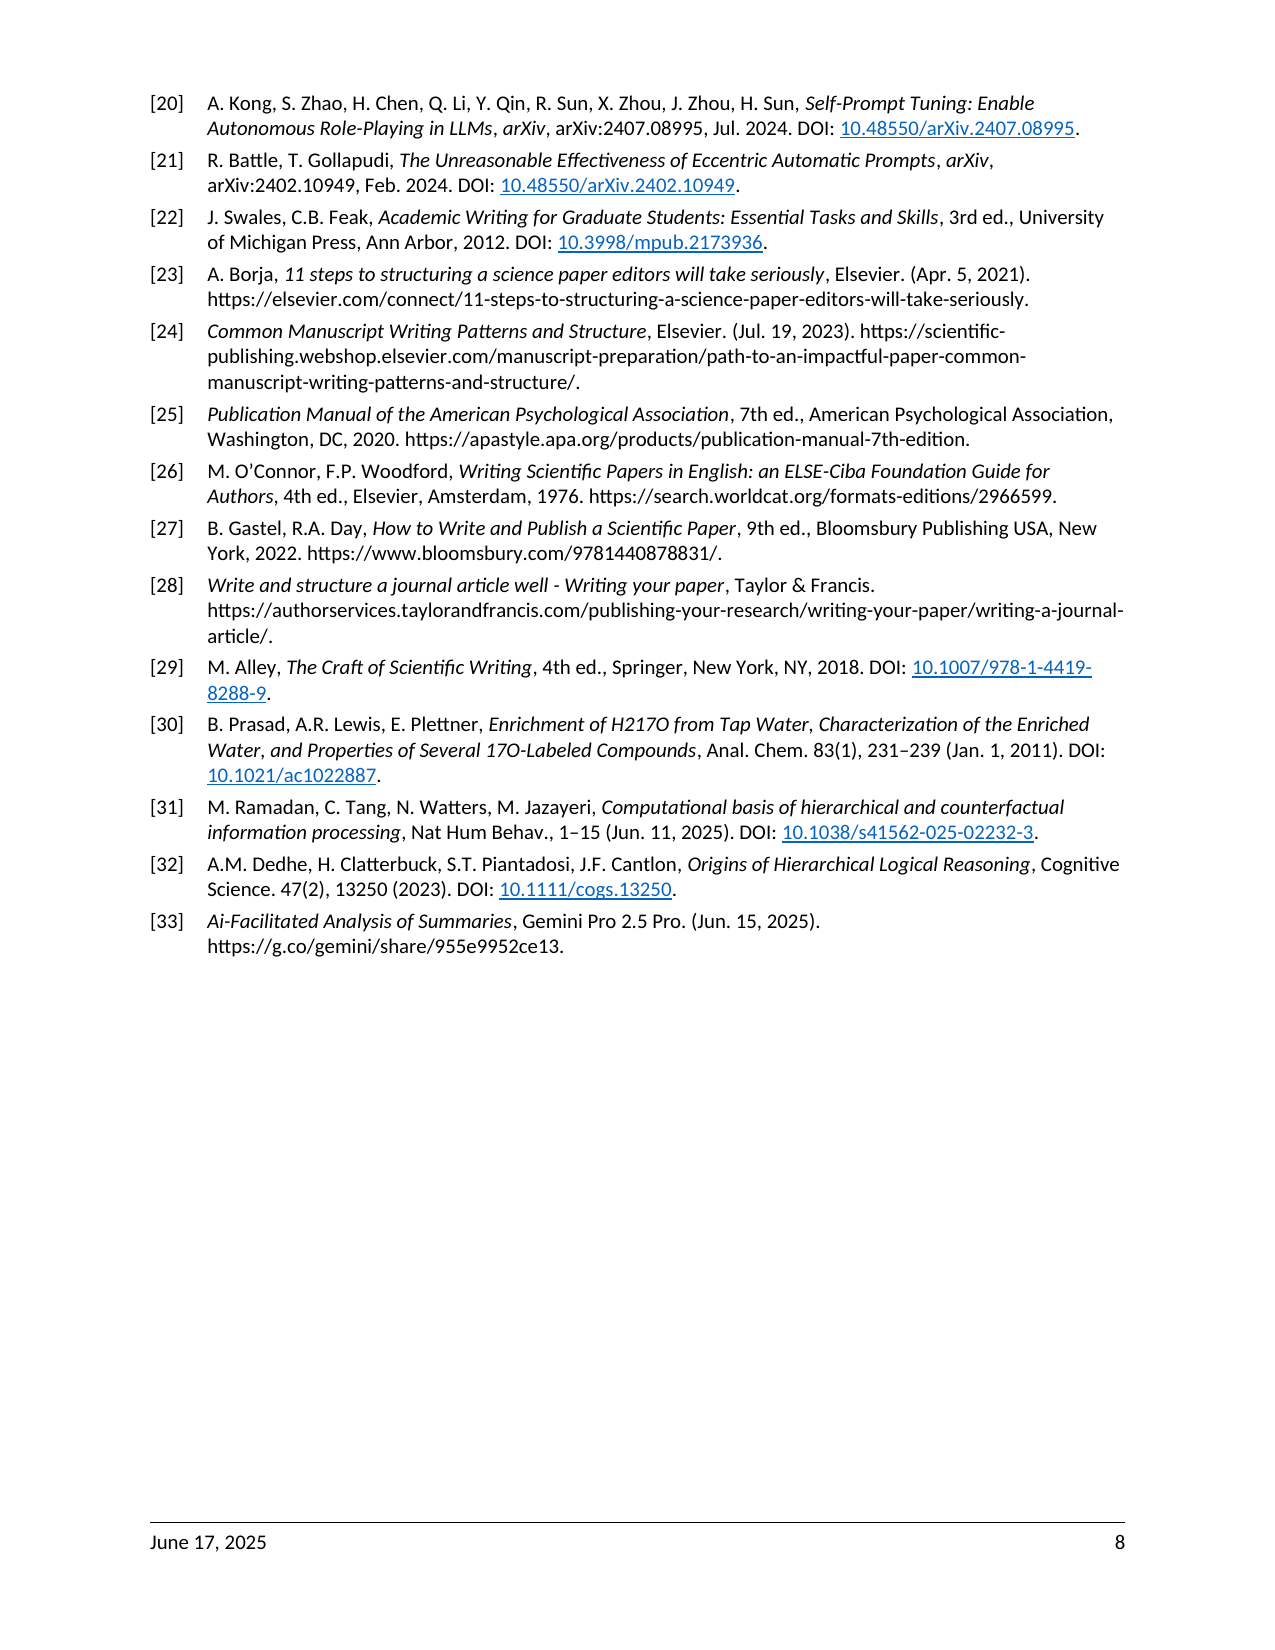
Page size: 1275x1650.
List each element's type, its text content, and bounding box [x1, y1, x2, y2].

subtitle [31] M. Ramadan, C. Tang, N. Watters, M. Jazayeri, Computational basis of hierarchical and counterfactual information processing, Nat Hum Behav., 1–15 (Jun. 11, 2025). DOI: 10.1038/s41562-025-02232-3. [150, 794, 1125, 845]
subtitle [32] A.M. Dedhe, H. Clatterbuck, S.T. Piantadosi, J.F. Cantlon, Origins of Hierarchical Logical Reasoning, Cognitive Science. 47(2), 13250 (2023). DOI: 10.1111/cogs.13250. [150, 851, 1125, 902]
subtitle [23] A. Borja, 11 steps to structuring a science paper editors will take seriously, Elsevier. (Apr. 5, 2021). https://elsevier.com/connect/11-steps-to-structuring-a-science-paper-editors-will-take-seriously. [150, 261, 1125, 312]
subtitle [20] A. Kong, S. Zhao, H. Chen, Q. Li, Y. Qin, R. Sun, X. Zhou, J. Zhou, H. Sun, Self-Prompt Tuning: Enable Autonomous Role-Playing in LLMs, arXiv, arXiv:2407.08995, Jul. 2024. DOI: 10.48550/arXiv.2407.08995. [150, 90, 1125, 141]
subtitle [29] M. Alley, The Craft of Scientific Writing, 4th ed., Springer, New York, NY, 2018. DOI: 10.1007/978-1-4419-8288-9. [150, 654, 1125, 705]
subtitle [22] J. Swales, C.B. Feak, Academic Writing for Graduate Students: Essential Tasks and Skills, 3rd ed., University of Michigan Press, Ann Arbor, 2012. DOI: 10.3998/mpub.2173936. [150, 204, 1125, 255]
subtitle [26] M. O’Connor, F.P. Woodford, Writing Scientific Papers in English: an ELSE-Ciba Foundation Guide for Authors, 4th ed., Elsevier, Amsterdam, 1976. https://search.worldcat.org/formats-editions/2966599. [150, 458, 1125, 509]
subtitle [27] B. Gastel, R.A. Day, How to Write and Publish a Scientific Paper, 9th ed., Bloomsbury Publishing USA, New York, 2022. https://www.bloomsbury.com/9781440878831/. [150, 515, 1125, 566]
subtitle [28] Write and structure a journal article well - Writing your paper, Taylor & Francis. https://authorservices.taylorandfrancis.com/publishing-your-research/writing-your-paper/writing-a-journal-article/. [150, 572, 1125, 648]
subtitle [30] B. Prasad, A.R. Lewis, E. Plettner, Enrichment of H217O from Tap Water, Characterization of the Enriched Water, and Properties of Several 17O-Labeled Compounds, Anal. Chem. 83(1), 231–239 (Jan. 1, 2011). DOI: 10.1021/ac1022887. [150, 712, 1125, 788]
subtitle [24] Common Manuscript Writing Patterns and Structure, Elsevier. (Jul. 19, 2023). https://scientific-publishing.webshop.elsevier.com/manuscript-preparation/path-to-an-impactful-paper-common-manuscript-writing-patterns-and-structure/. [150, 318, 1125, 394]
subtitle [21] R. Battle, T. Gollapudi, The Unreasonable Effectiveness of Eccentric Automatic Prompts, arXiv, arXiv:2402.10949, Feb. 2024. DOI: 10.48550/arXiv.2402.10949. [150, 147, 1125, 198]
subtitle [33] Ai-Facilitated Analysis of Summaries, Gemini Pro 2.5 Pro. (Jun. 15, 2025). https://g.co/gemini/share/955e9952ce13. [150, 908, 1125, 959]
subtitle [25] Publication Manual of the American Psychological Association, 7th ed., American Psychological Association, Washington, DC, 2020. https://apastyle.apa.org/products/publication-manual-7th-edition. [150, 401, 1125, 452]
